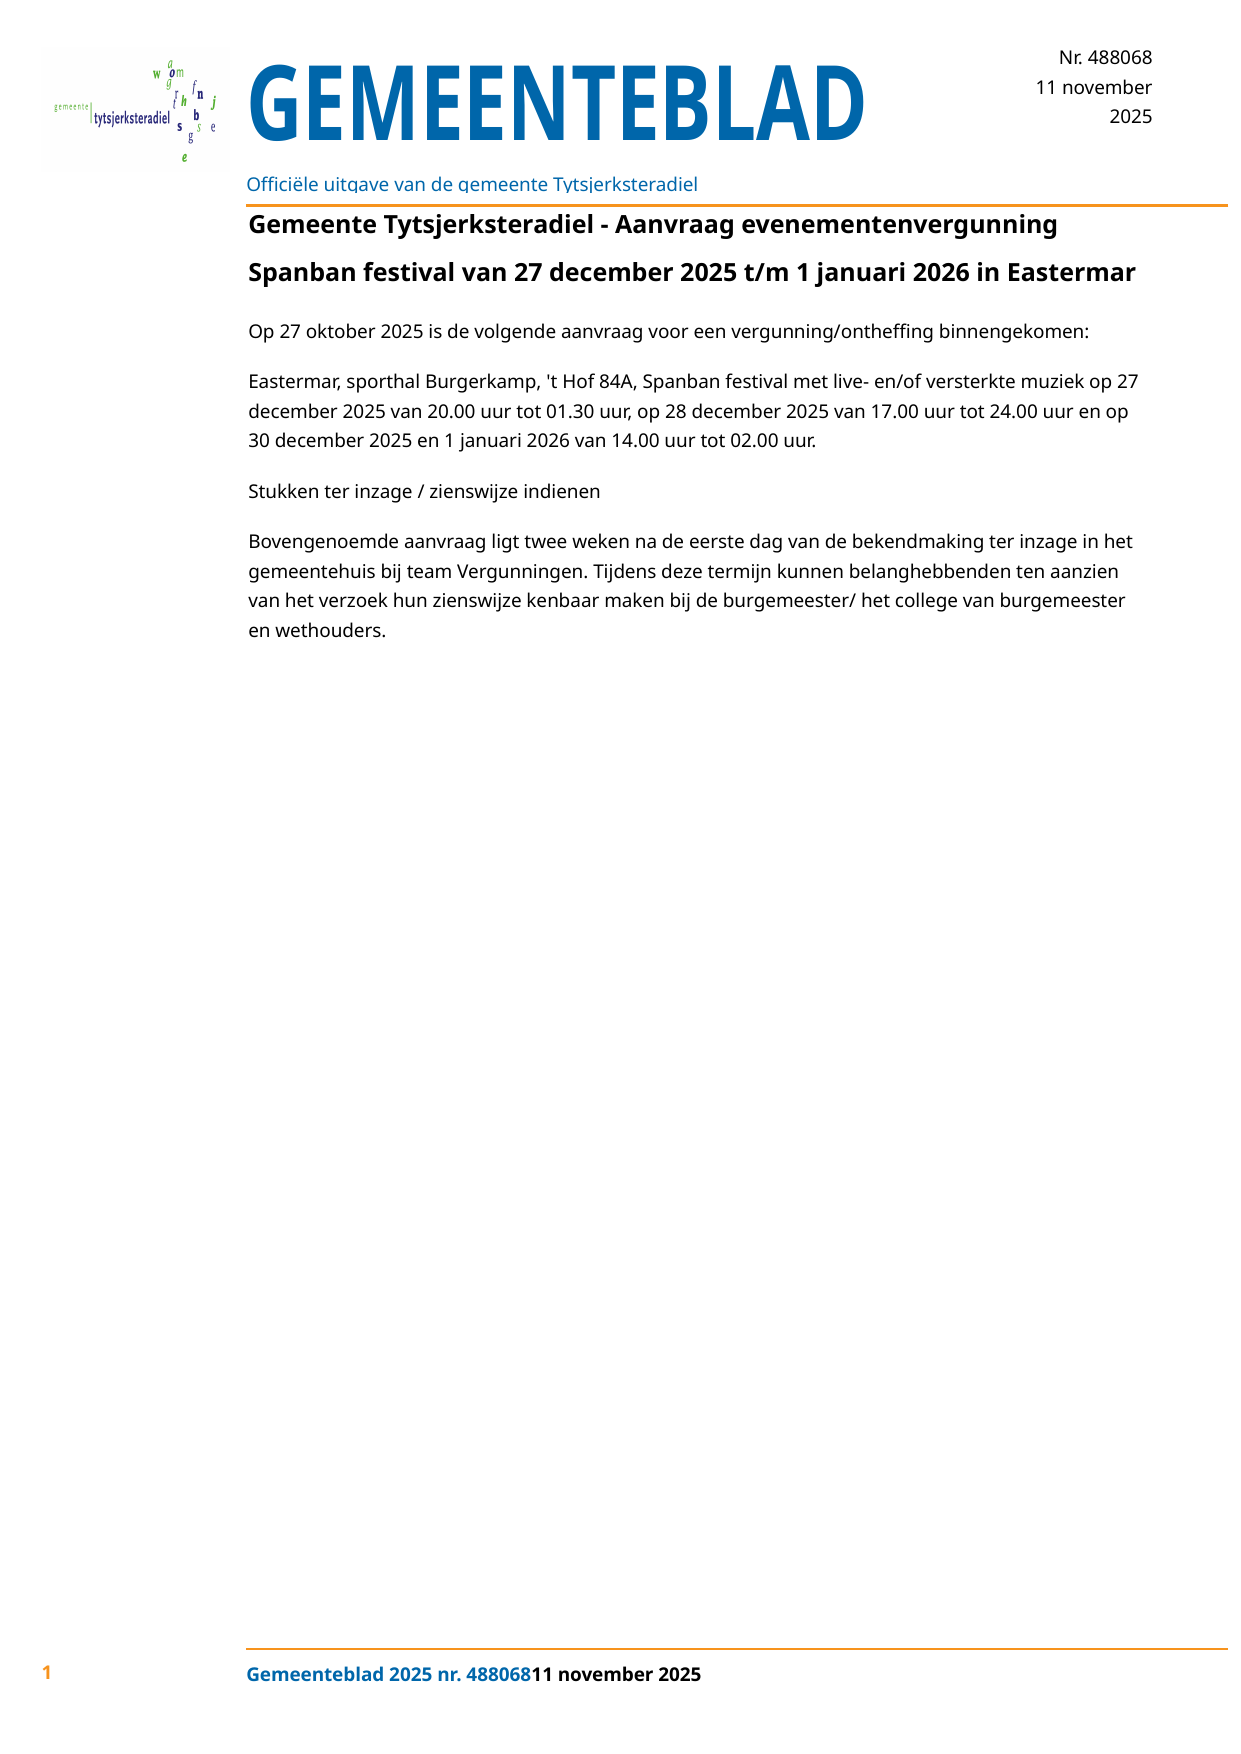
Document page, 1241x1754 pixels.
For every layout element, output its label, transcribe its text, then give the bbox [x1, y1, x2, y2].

text Op 27 oktober 2025 is de volgende aanvraag voor een vergunning/ontheffing binnengekomen: [248, 318, 1152, 344]
text Gemeente Tytsjerksteradiel - Aanvraag evenementenvergunning Spanban festival van 27 december 2025 t/m 1 januari 2026 in Eastermar [248, 207, 1152, 288]
picture [41, 47, 231, 172]
text Stukken ter inzage / zienswijze indienen [248, 478, 1152, 504]
text Bovengenoemde aanvraag ligt twee weken na de eerste dag van de bekendmaking ter inzage in het gemeentehuis bij team Vergunningen. Tijdens deze termijn kunnen belanghebbenden ten aanzien van het verzoek hun zienswijze kenbaar maken bij de burgemeester/ het college van burgemeester en wethouders. [248, 528, 1152, 643]
text Eastermar, sporthal Burgerkamp, 't Hof 84A, Spanban festival met live- en/of versterkte muziek op 27 december 2025 van 20.00 uur tot 01.30 uur, op 28 december 2025 van 17.00 uur tot 24.00 uur en op 30 december 2025 en 1 januari 2026 van 14.00 uur tot 02.00 uur. [248, 368, 1152, 453]
